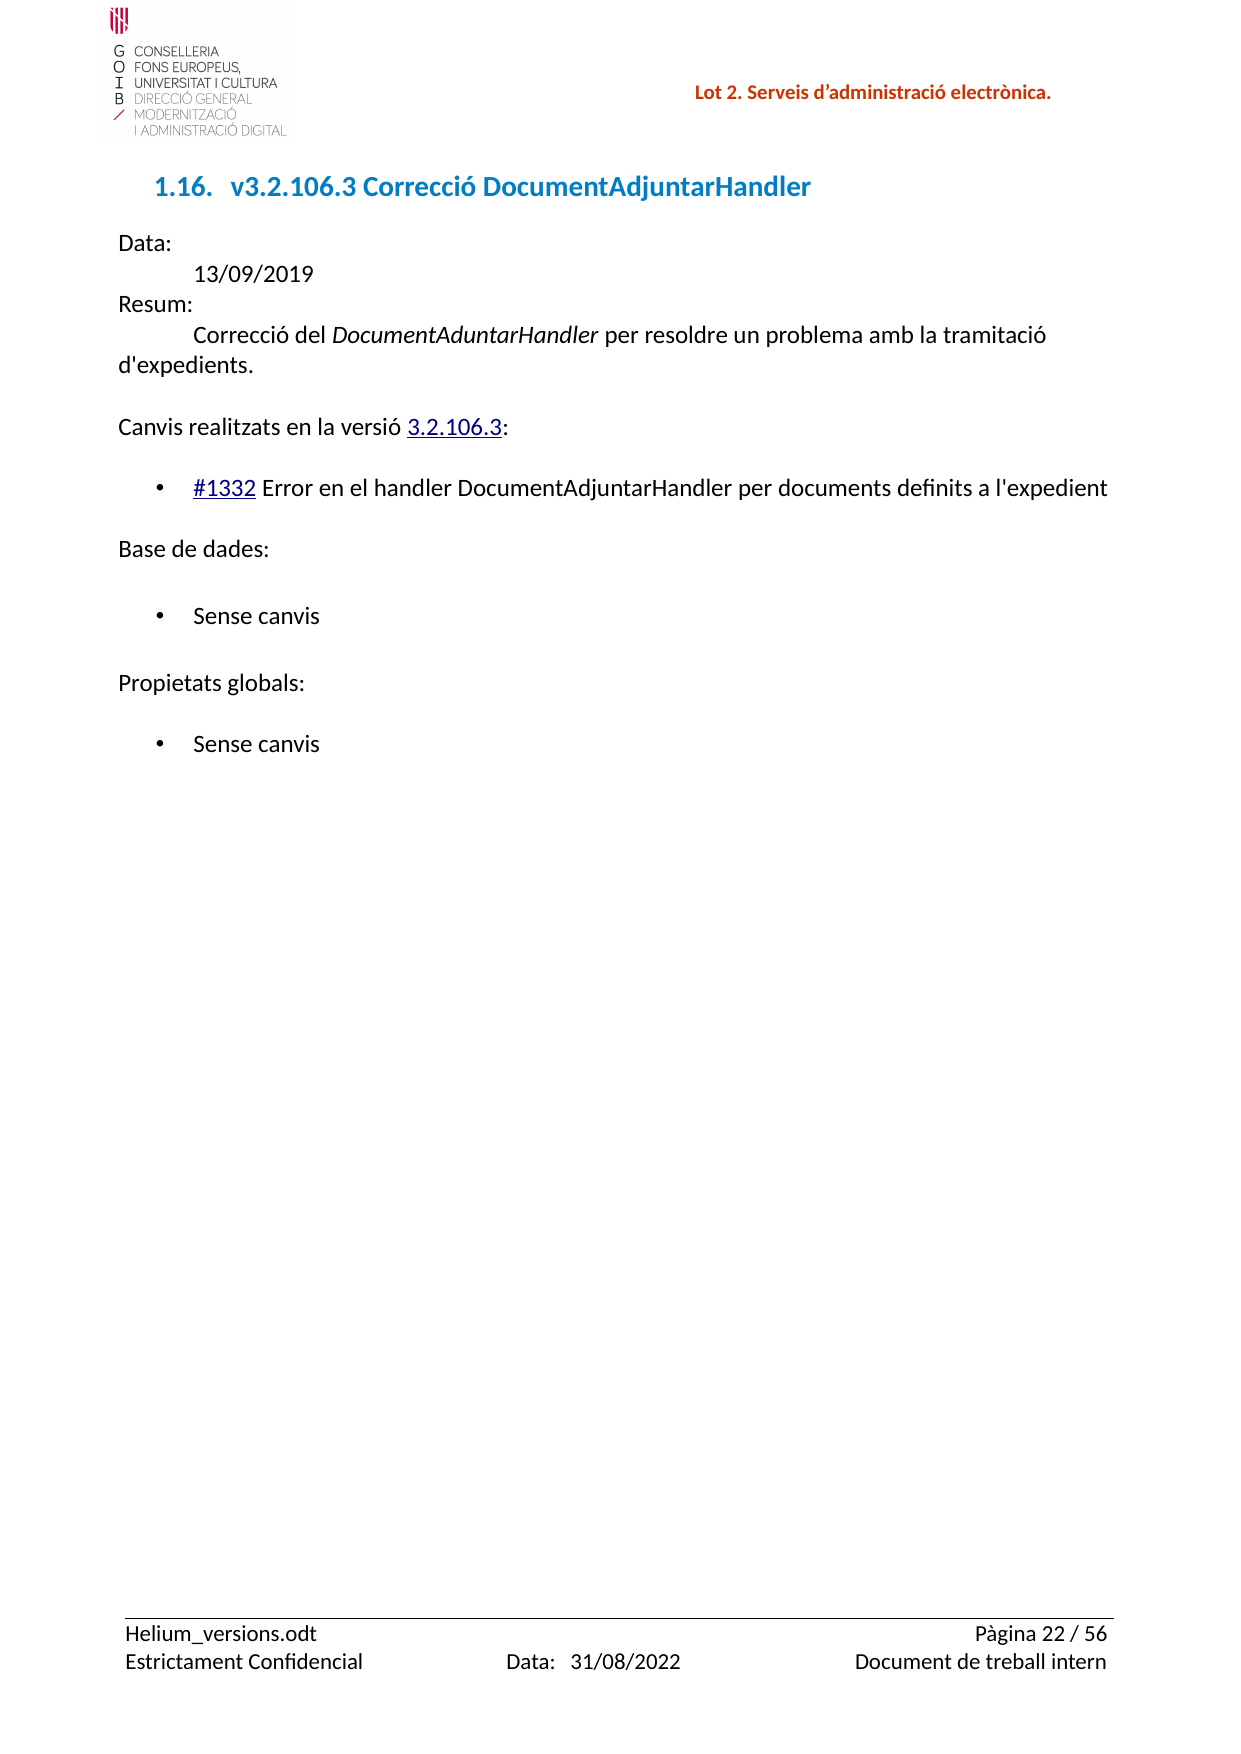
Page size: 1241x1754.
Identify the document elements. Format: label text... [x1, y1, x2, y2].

subtitle v3.2.106.3 Correcció DocumentAdjuntarHandler [153, 168, 1122, 204]
text 13/09/2019 [118, 258, 1122, 289]
text Base de dades: [118, 533, 1122, 563]
list Sense canvis [156, 600, 1122, 630]
text Propietats globals: [118, 667, 1122, 697]
list Sense canvis [156, 728, 1122, 758]
text Correcció del DocumentAduntarHandler per resoldre un problema amb la tramitació d'expedients. [118, 319, 1122, 380]
text Data: [118, 228, 1122, 258]
text Canvis realitzats en la versió 3.2.106.3: [118, 411, 1122, 441]
list #1332 Error en el handler DocumentAdjuntarHandler per documents definits a l'expedient [156, 472, 1122, 502]
picture [100, 0, 297, 144]
text Resum: [118, 289, 1122, 319]
